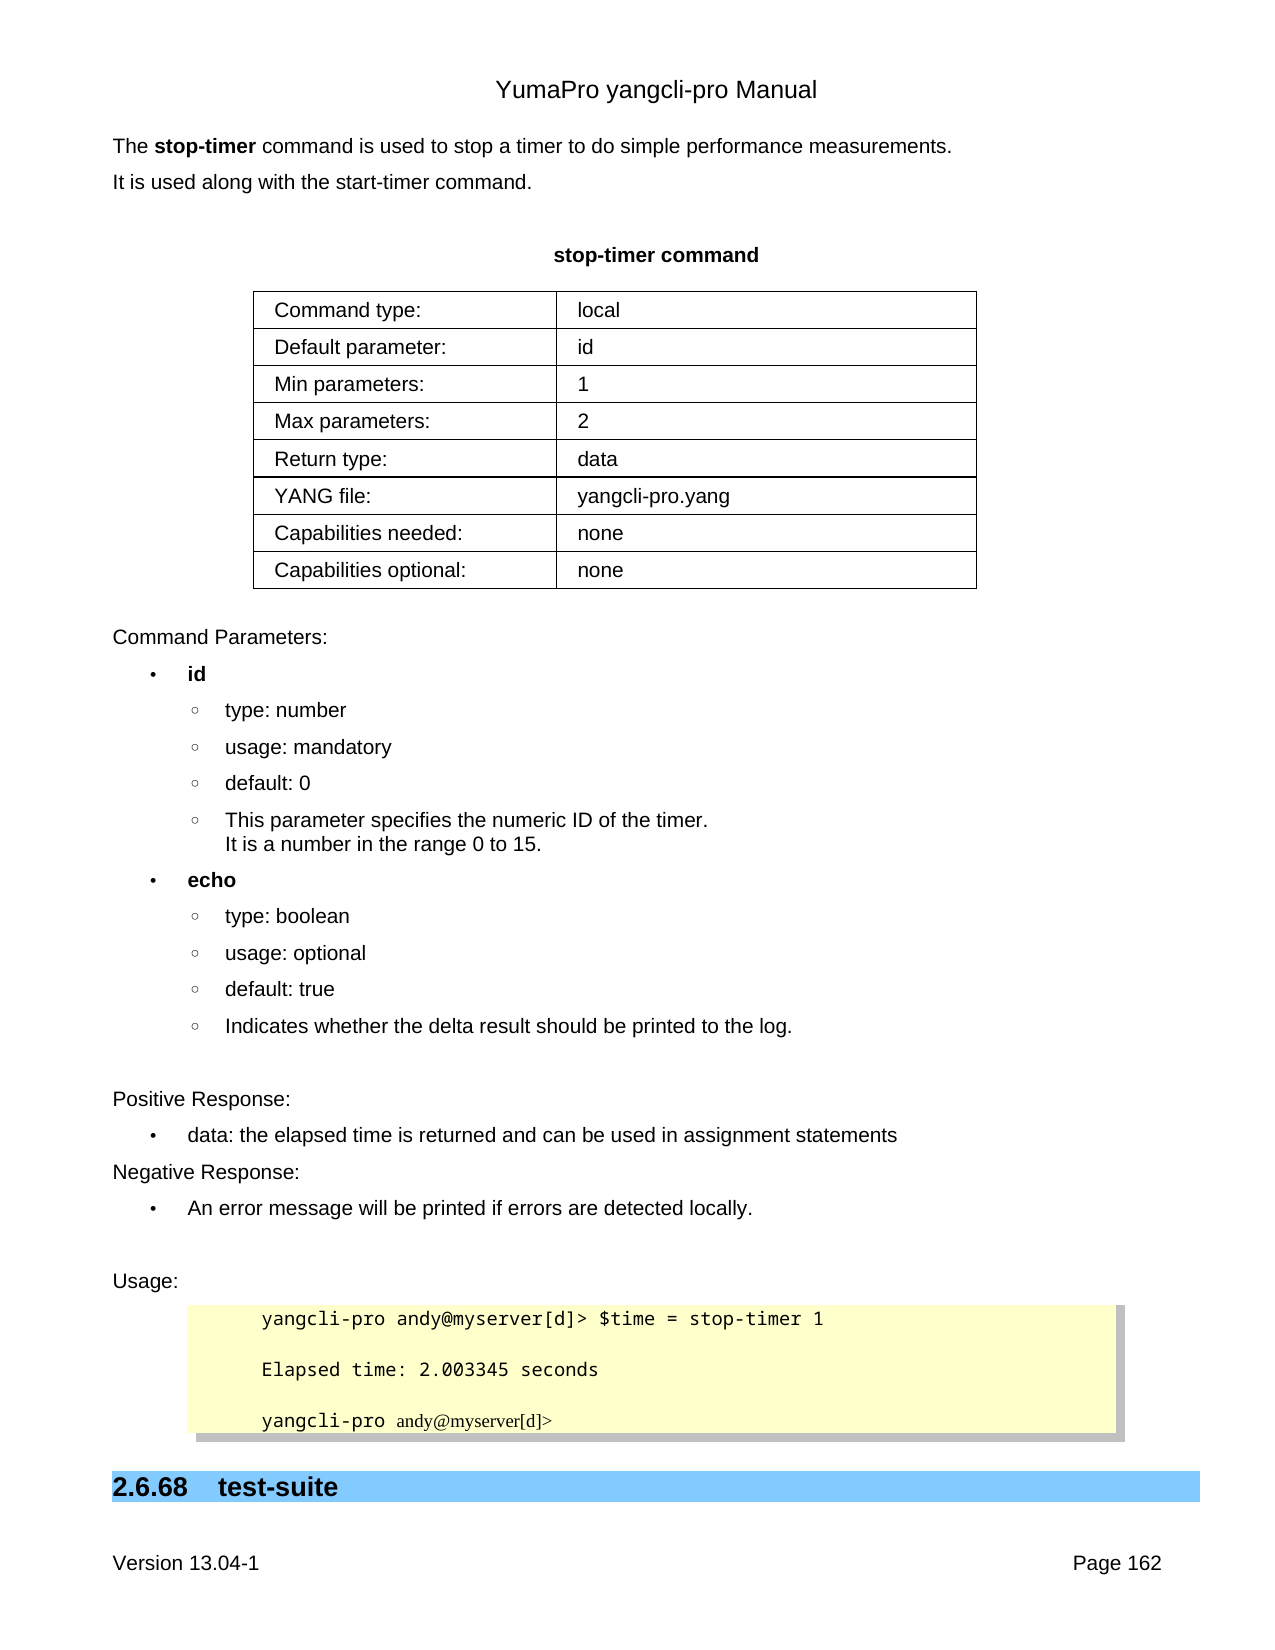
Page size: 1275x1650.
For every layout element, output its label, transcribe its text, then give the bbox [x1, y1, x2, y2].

table_cell none [557, 515, 976, 551]
table_cell data [557, 440, 976, 476]
text yangcli-pro andy@myserver[d]> [187, 1407, 1116, 1433]
subtitle test-suite [112, 1471, 1200, 1502]
table_cell Return type: [254, 440, 556, 476]
text The stop-timer command is used to stop a timer to do simple performance measurements. [112, 134, 1200, 158]
table_cell id [557, 329, 976, 365]
table_cell Default parameter: [254, 329, 556, 365]
list usage: mandatory [187, 734, 1200, 758]
text It is used along with the start-timer command. [112, 170, 1200, 194]
subtitle stop-timer command [127, 243, 1185, 267]
table_cell 1 [557, 366, 976, 402]
text Elapsed time: 2.003345 seconds [187, 1356, 1116, 1382]
list This parameter specifies the numeric ID of the timer. It is a number in the range 0 to 15. [187, 807, 1200, 855]
list usage: optional [187, 941, 1200, 965]
table_cell YANG file: [254, 478, 556, 513]
list Indicates whether the delta result should be printed to the log. [187, 1014, 1200, 1038]
list id [150, 662, 1200, 686]
list echo [150, 868, 1200, 892]
table_cell Capabilities needed: [254, 515, 556, 551]
table_cell none [557, 552, 976, 588]
text Usage: [112, 1269, 1200, 1293]
text Negative Response: [112, 1159, 1200, 1183]
table_cell 2 [557, 403, 976, 439]
text Positive Response: [112, 1087, 1200, 1111]
list An error message will be printed if errors are detected locally. [150, 1196, 1200, 1220]
table_header Command type: [254, 292, 556, 328]
list default: true [187, 977, 1200, 1001]
table_cell Max parameters: [254, 403, 556, 439]
list type: boolean [187, 904, 1200, 928]
table_cell Min parameters: [254, 366, 556, 402]
table_header local [557, 292, 976, 328]
list type: number [187, 698, 1200, 722]
text Command Parameters: [112, 625, 1200, 649]
list data: the elapsed time is returned and can be used in assignment statements [150, 1123, 1200, 1147]
list default: 0 [187, 771, 1200, 795]
table_cell yangcli-pro.yang [557, 478, 976, 513]
table_cell Capabilities optional: [254, 552, 556, 588]
text yangcli-pro andy@myserver[d]> $time = stop-timer 1 [187, 1305, 1116, 1331]
